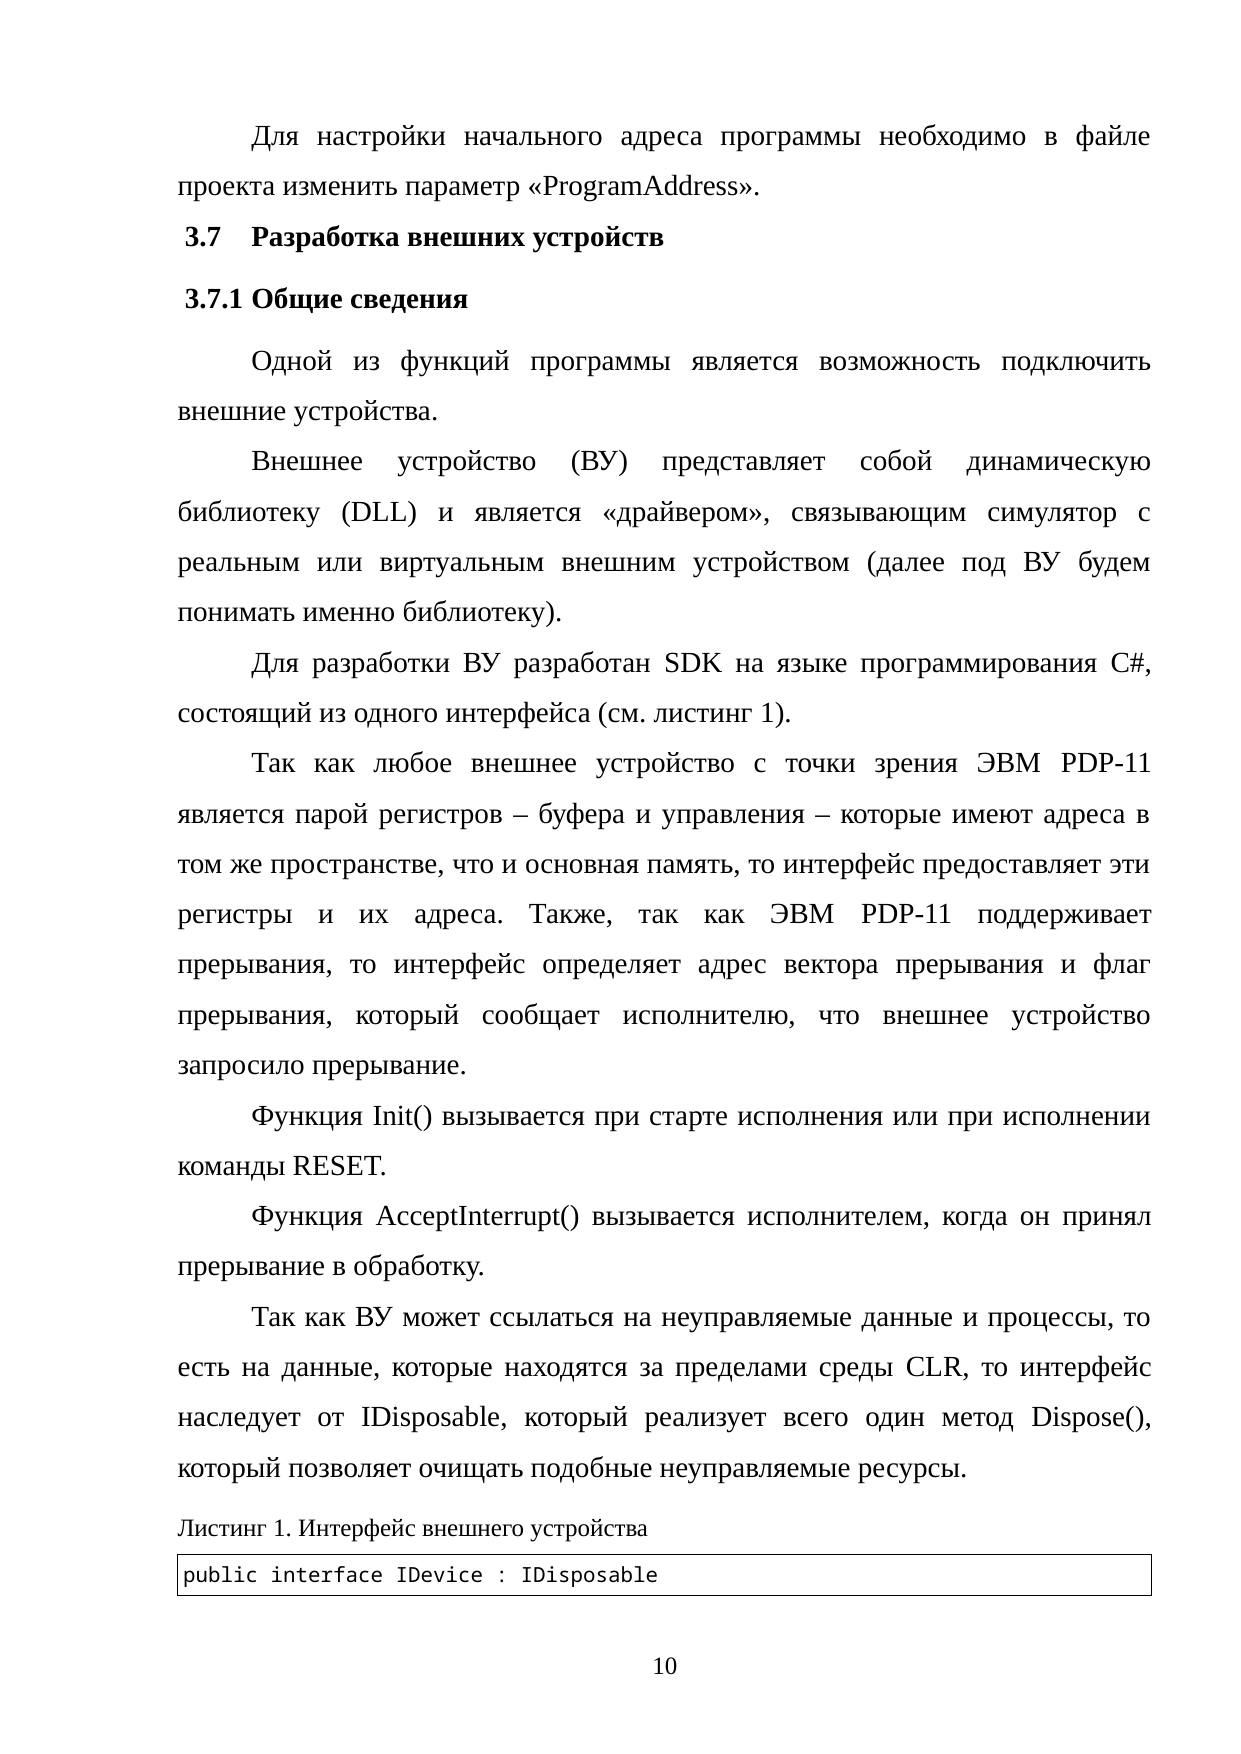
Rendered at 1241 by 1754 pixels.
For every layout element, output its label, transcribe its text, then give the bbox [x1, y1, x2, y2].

table_header public interface IDevice : IDisposable [178, 1555, 1151, 1595]
text Так как любое внешнее устройство с точки зрения ЭВМ PDP-11 является парой регистров – буфера и управления – которые имеют адреса в том же пространстве, что и основная память, то интерфейс предоставляет эти регистры и их адреса. Также, так как ЭВМ PDP-11 поддерживает прерывания, то интерфейс определяет адрес вектора прерывания и флаг прерывания, который сообщает исполнителю, что внешнее устройство запросило прерывание. [177, 745, 1152, 1081]
text Функция AcceptInterrupt() вызывается исполнителем, когда он принял прерывание в обработку. [177, 1198, 1152, 1282]
text Для разработки ВУ разработан SDK на языке программирования C#, состоящий из одного интерфейса (см. листинг 1). [177, 645, 1152, 729]
text Одной из функций программы является возможность подключить внешние устройства. [177, 343, 1152, 427]
text Листинг 1. Интерфейс внешнего устройства [177, 1513, 1152, 1541]
subtitle Общие сведения [177, 281, 1152, 314]
subtitle Разработка внешних устройств [177, 219, 1152, 252]
text Внешнее устройство (ВУ) представляет собой динамическую библиотеку (DLL) и является «драйвером», связывающим симулятор с реальным или виртуальным внешним устройством (далее под ВУ будем понимать именно библиотеку). [177, 443, 1152, 628]
text Для настройки начального адреса программы необходимо в файле проекта изменить параметр «ProgramAddress». [177, 118, 1152, 202]
text Так как ВУ может ссылаться на неуправляемые данные и процессы, то есть на данные, которые находятся за пределами среды CLR, то интерфейс наследует от IDisposable, который реализует всего один метод Dispose(), который позволяет очищать подобные неуправляемые ресурсы. [177, 1299, 1152, 1483]
text Функция Init() вызывается при старте исполнения или при исполнении команды RESET. [177, 1098, 1152, 1181]
